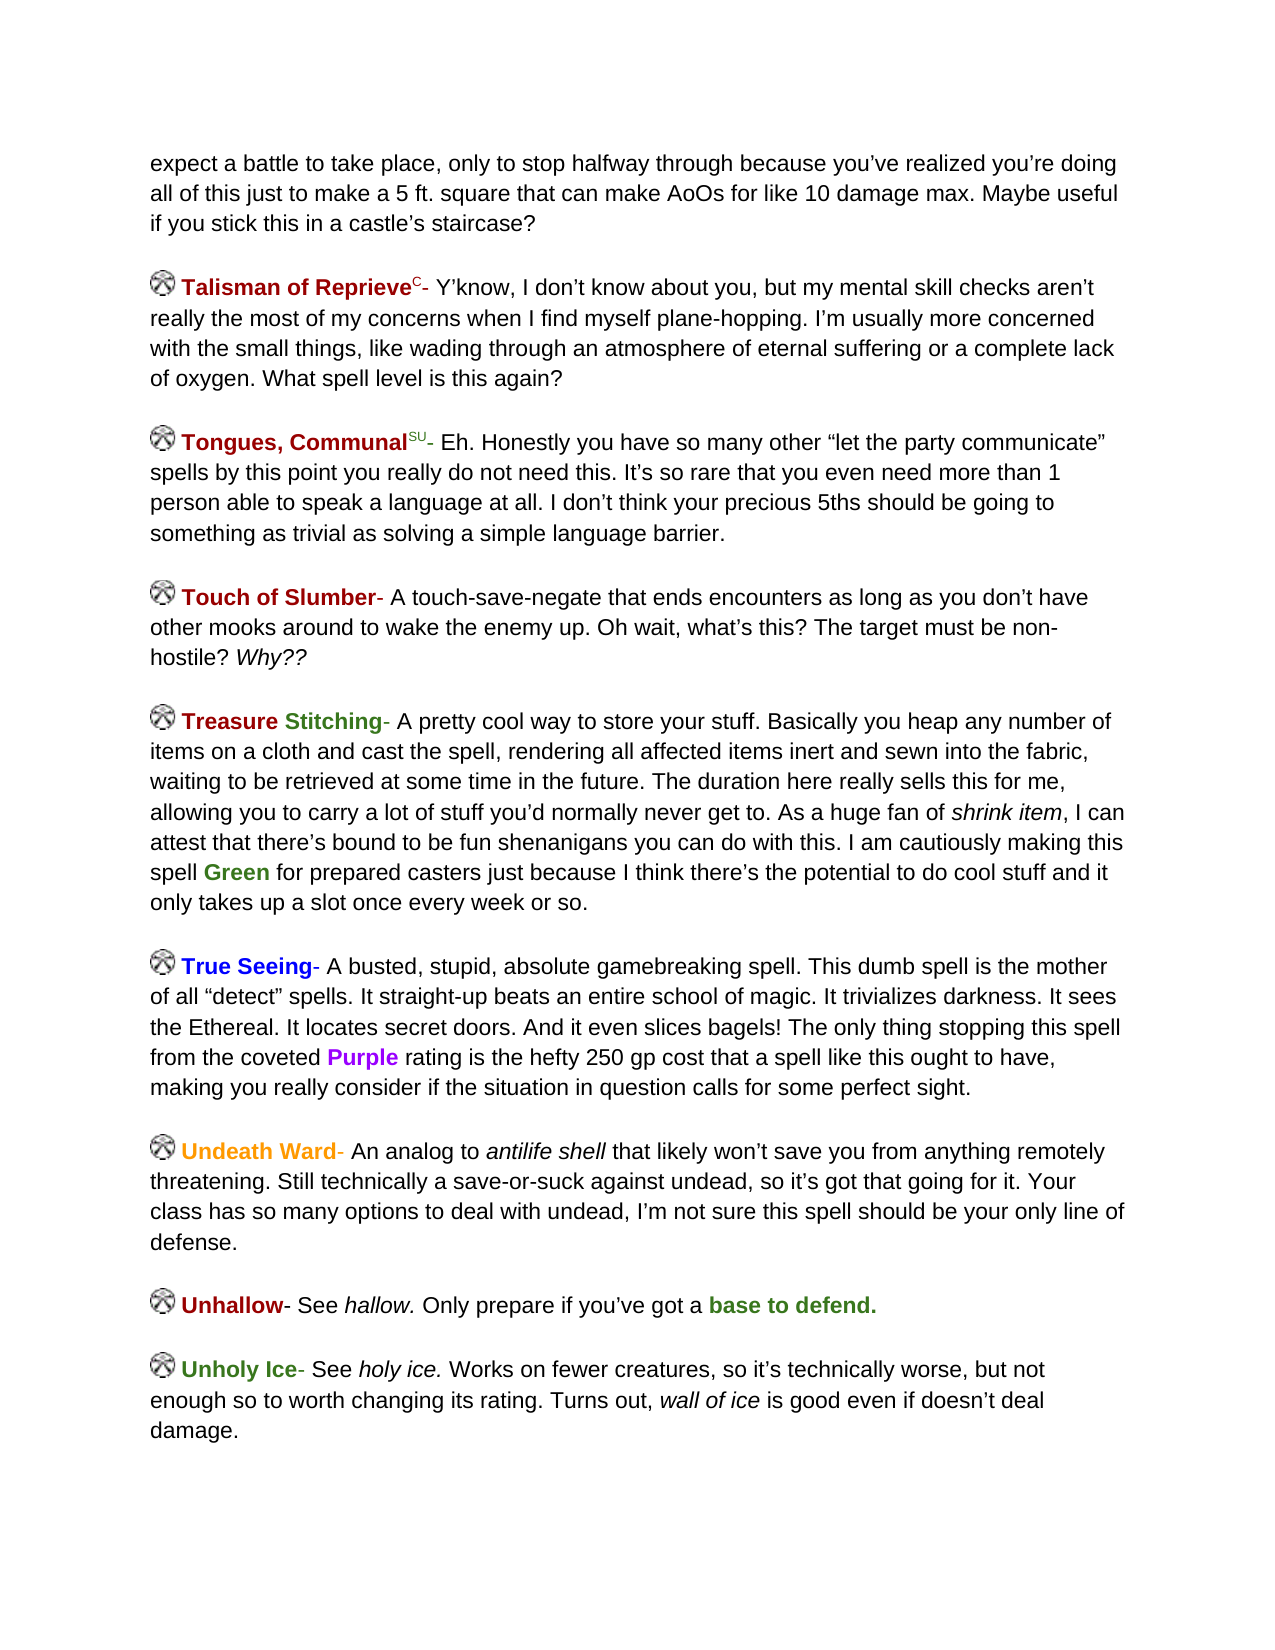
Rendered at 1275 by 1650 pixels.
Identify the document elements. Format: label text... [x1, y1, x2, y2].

text Treasure Stitching- A pretty cool way to store your stuff. Basically you heap any number of items on a cloth and cast the spell, rendering all affected items inert and sewn into the fabric, waiting to be retrieved at some time in the future. The duration here really sells this for me, allowing you to carry a lot of stuff you’d normally never get to. As a huge fan of shrink item, I can attest that there’s bound to be fun shenanigans you can do with this. I am cautiously making this spell Green for prepared casters just because I think there’s the potential to do cool stuff and it only takes up a slot once every week or so. [150, 704, 1125, 916]
picture [150, 1352, 175, 1378]
text Touch of Slumber- A touch-save-negate that ends encounters as long as you don’t have other mooks around to wake the enemy up. Oh wait, what’s this? The target must be non-hostile? Why?? [150, 580, 1125, 670]
picture [150, 1134, 175, 1160]
picture [150, 949, 175, 975]
text Unholy Ice- See holy ice. Works on fewer creatures, so it’s technically worse, but not enough so to worth changing its rating. Turns out, wall of ice is good even if doesn’t deal damage. [150, 1353, 1125, 1443]
text Unhallow- See hallow. Only prepare if you’ve got a base to defend. [150, 1289, 1125, 1319]
text Undeath Ward- An analog to antilife shell that likely won’t save you from anything remotely threatening. Still technically a save-or-suck against undead, so it’s got that going for it. Your class has so many options to deal with undead, I’m not sure this spell should be your only line of defense. [150, 1134, 1125, 1255]
text Tongues, CommunalSU- Eh. Honestly you have so many other “let the party communicate” spells by this point you really do not need this. It’s so rare that you even need more than 1 person able to speak a language at all. I don’t think your precious 5ths should be going to something as trivial as solving a simple language barrier. [150, 425, 1125, 546]
picture [150, 270, 175, 296]
picture [150, 704, 175, 730]
text True Seeing- A busted, stupid, absolute gamebreaking spell. This dumb spell is the mother of all “detect” spells. It straight-up beats an entire school of magic. It trivializes darkness. It sees the Ethereal. It locates secret doors. And it even slices bagels! The only thing stopping this spell from the coveted Purple rating is the hefty 250 gp cost that a spell like this ought to have, making you really consider if the situation in question calls for some perfect sight. [150, 949, 1125, 1100]
text expect a battle to take place, only to stop halfway through because you’ve realized you’re doing all of this just to make a 5 ft. square that can make AoOs for like 10 damage max. Maybe useful if you stick this in a castle’s staircase? [150, 150, 1125, 237]
picture [150, 1288, 175, 1314]
picture [150, 425, 175, 451]
text Talisman of ReprieveC- Y’know, I don’t know about you, but my mental skill checks aren’t really the most of my concerns when I find myself plane-hopping. I’m usually more concerned with the small things, like wading through an atmosphere of eternal suffering or a complete lack of oxygen. What spell level is this again? [150, 271, 1125, 391]
picture [150, 580, 175, 605]
